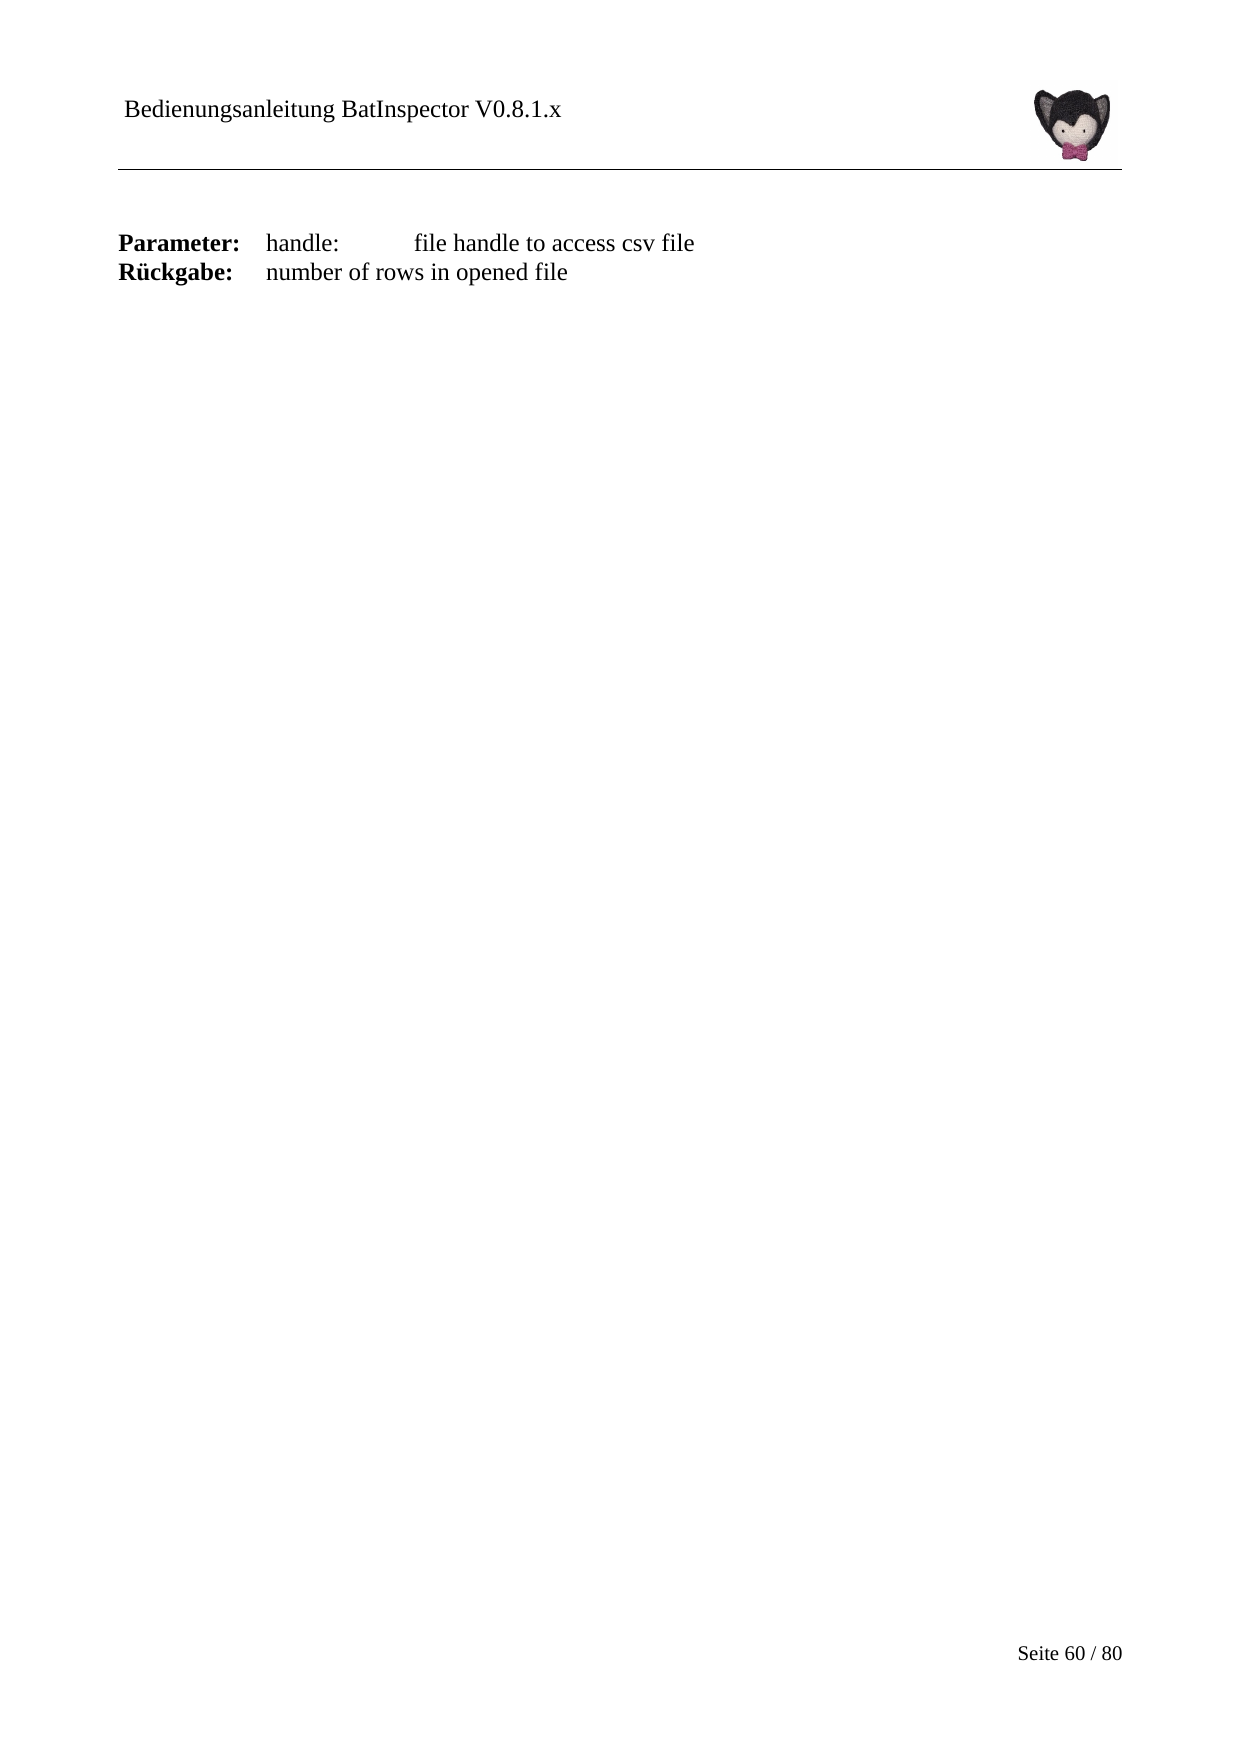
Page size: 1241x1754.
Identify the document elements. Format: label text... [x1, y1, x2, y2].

text Parameter: handle: file handle to access csv file Rückgabe: number of rows in opened file [118, 228, 1122, 286]
picture [1030, 80, 1119, 169]
